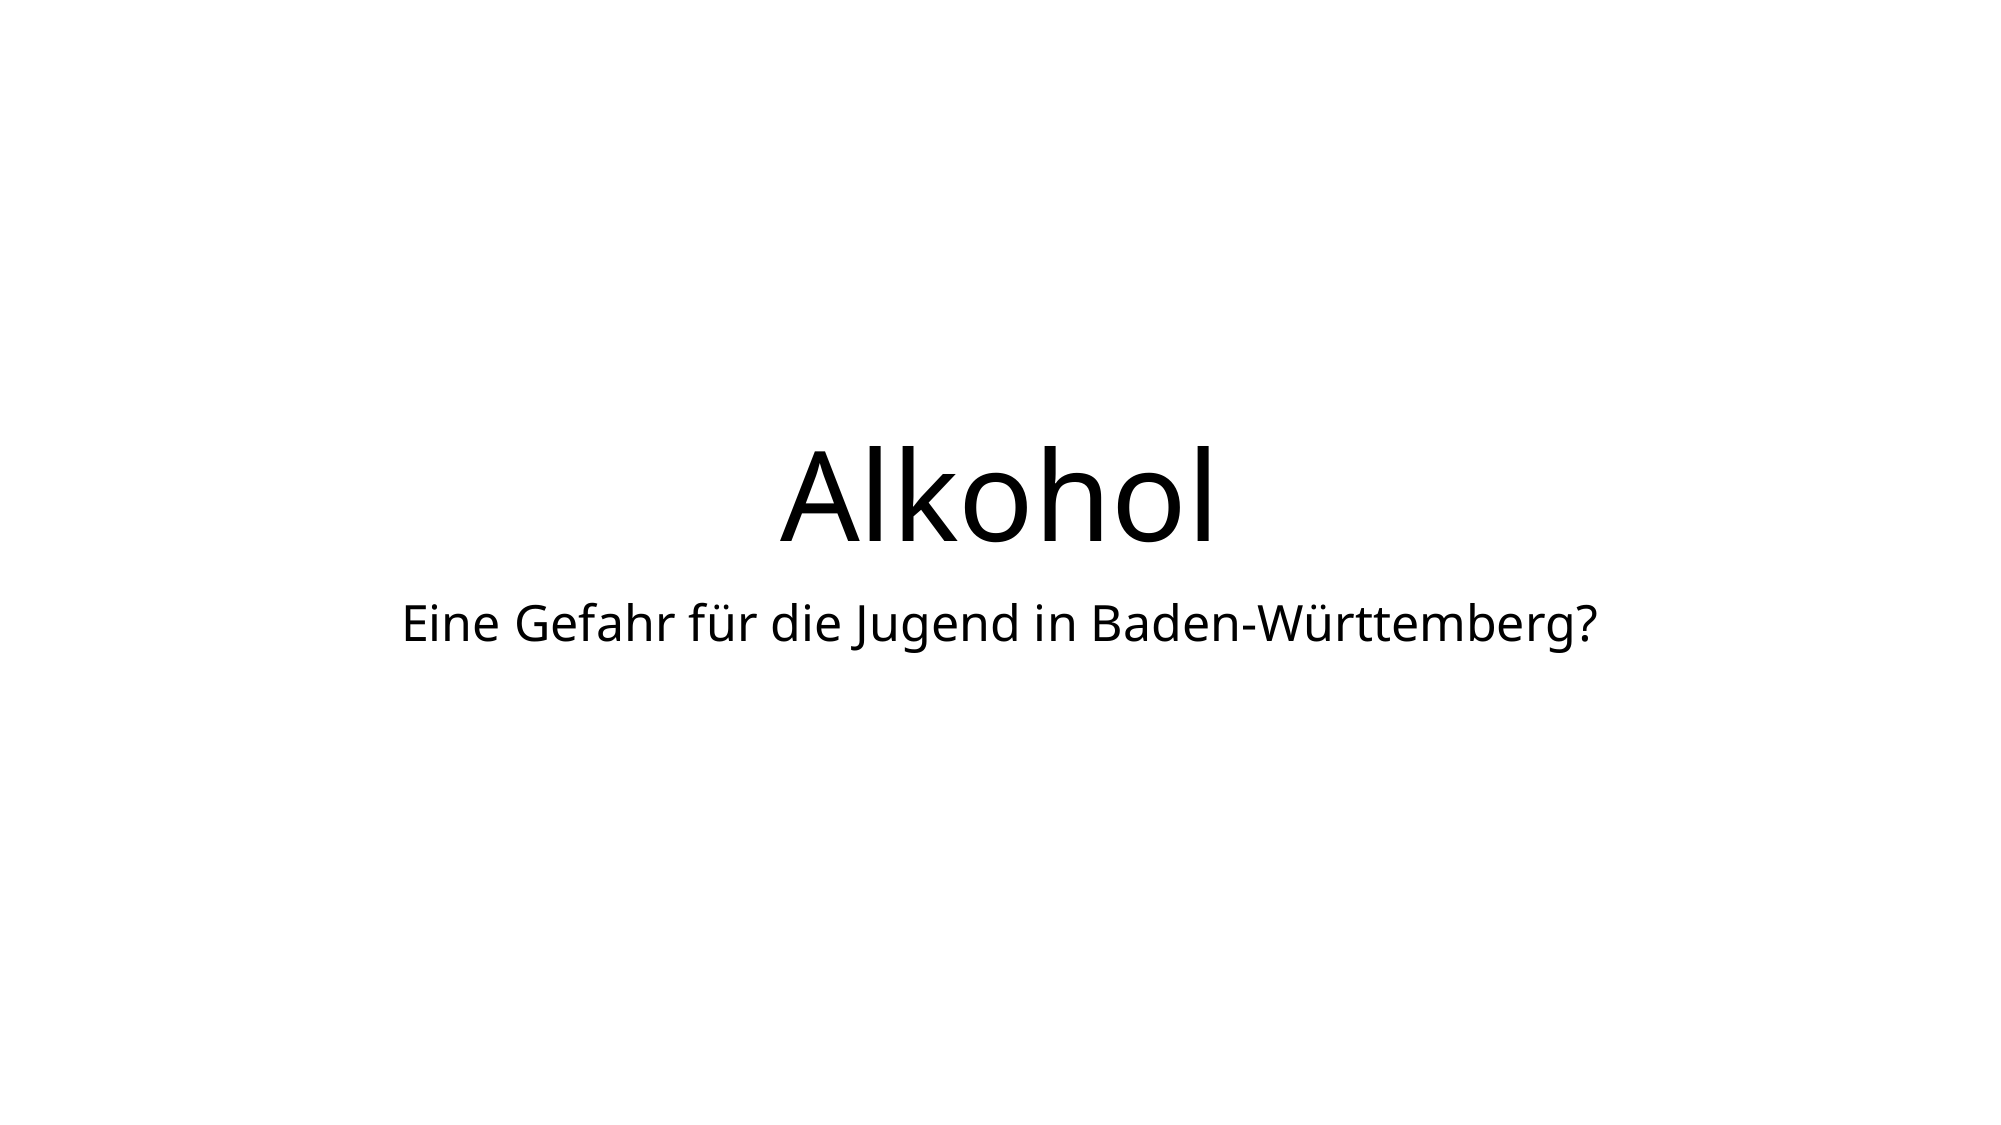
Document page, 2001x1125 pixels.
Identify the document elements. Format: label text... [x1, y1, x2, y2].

title Alkohol [249, 184, 1750, 576]
subtitle Eine Gefahr für die Jugend in Baden-Württemberg? [249, 590, 1750, 863]
